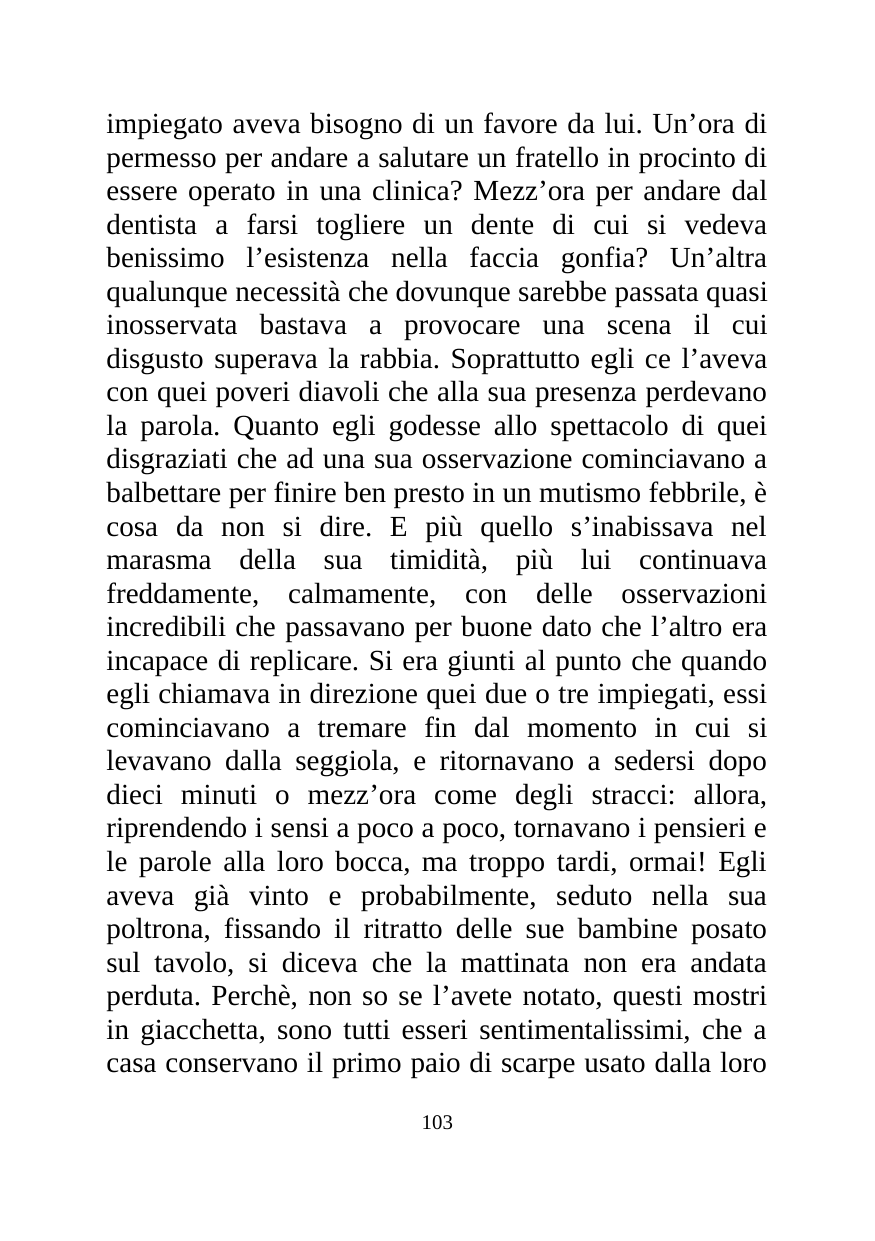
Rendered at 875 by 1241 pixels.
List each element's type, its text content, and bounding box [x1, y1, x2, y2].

text impiegato aveva bisogno di un favore da lui. Un’ora di permesso per andare a salutare un fratello in procinto di essere operato in una clinica? Mezz’ora per andare dal dentista a farsi togliere un dente di cui si vedeva benissimo l’esistenza nella faccia gonfia? Un’altra qualunque necessità che dovunque sarebbe passata quasi inosservata bastava a provocare una scena il cui disgusto superava la rabbia. Soprattutto egli ce l’aveva con quei poveri diavoli che alla sua presenza perdevano la parola. Quanto egli godesse allo spettacolo di quei disgraziati che ad una sua osservazione cominciavano a balbettare per finire ben presto in un mutismo febbrile, è cosa da non si dire. E più quello s’inabissava nel marasma della sua timidità, più lui continuava freddamente, calmamente, con delle osservazioni incredibili che passavano per buone dato che l’altro era incapace di replicare. Si era giunti al punto che quando egli chiamava in direzione quei due o tre impiegati, essi cominciavano a tremare fin dal momento in cui si levavano dalla seggiola, e ritornavano a sedersi dopo dieci minuti o mezz’ora come degli stracci: allora, riprendendo i sensi a poco a poco, tornavano i pensieri e le parole alla loro bocca, ma troppo tardi, ormai! Egli aveva già vinto e probabilmente, seduto nella sua poltrona, fissando il ritratto delle sue bambine posato sul tavolo, si diceva che la mattinata non era andata perduta. Perchè, non so se l’avete notato, questi mostri in giacchetta, sono tutti esseri sentimentalissimi, che a casa conservano il primo paio di scarpe usato dalla loro [106, 106, 768, 1079]
